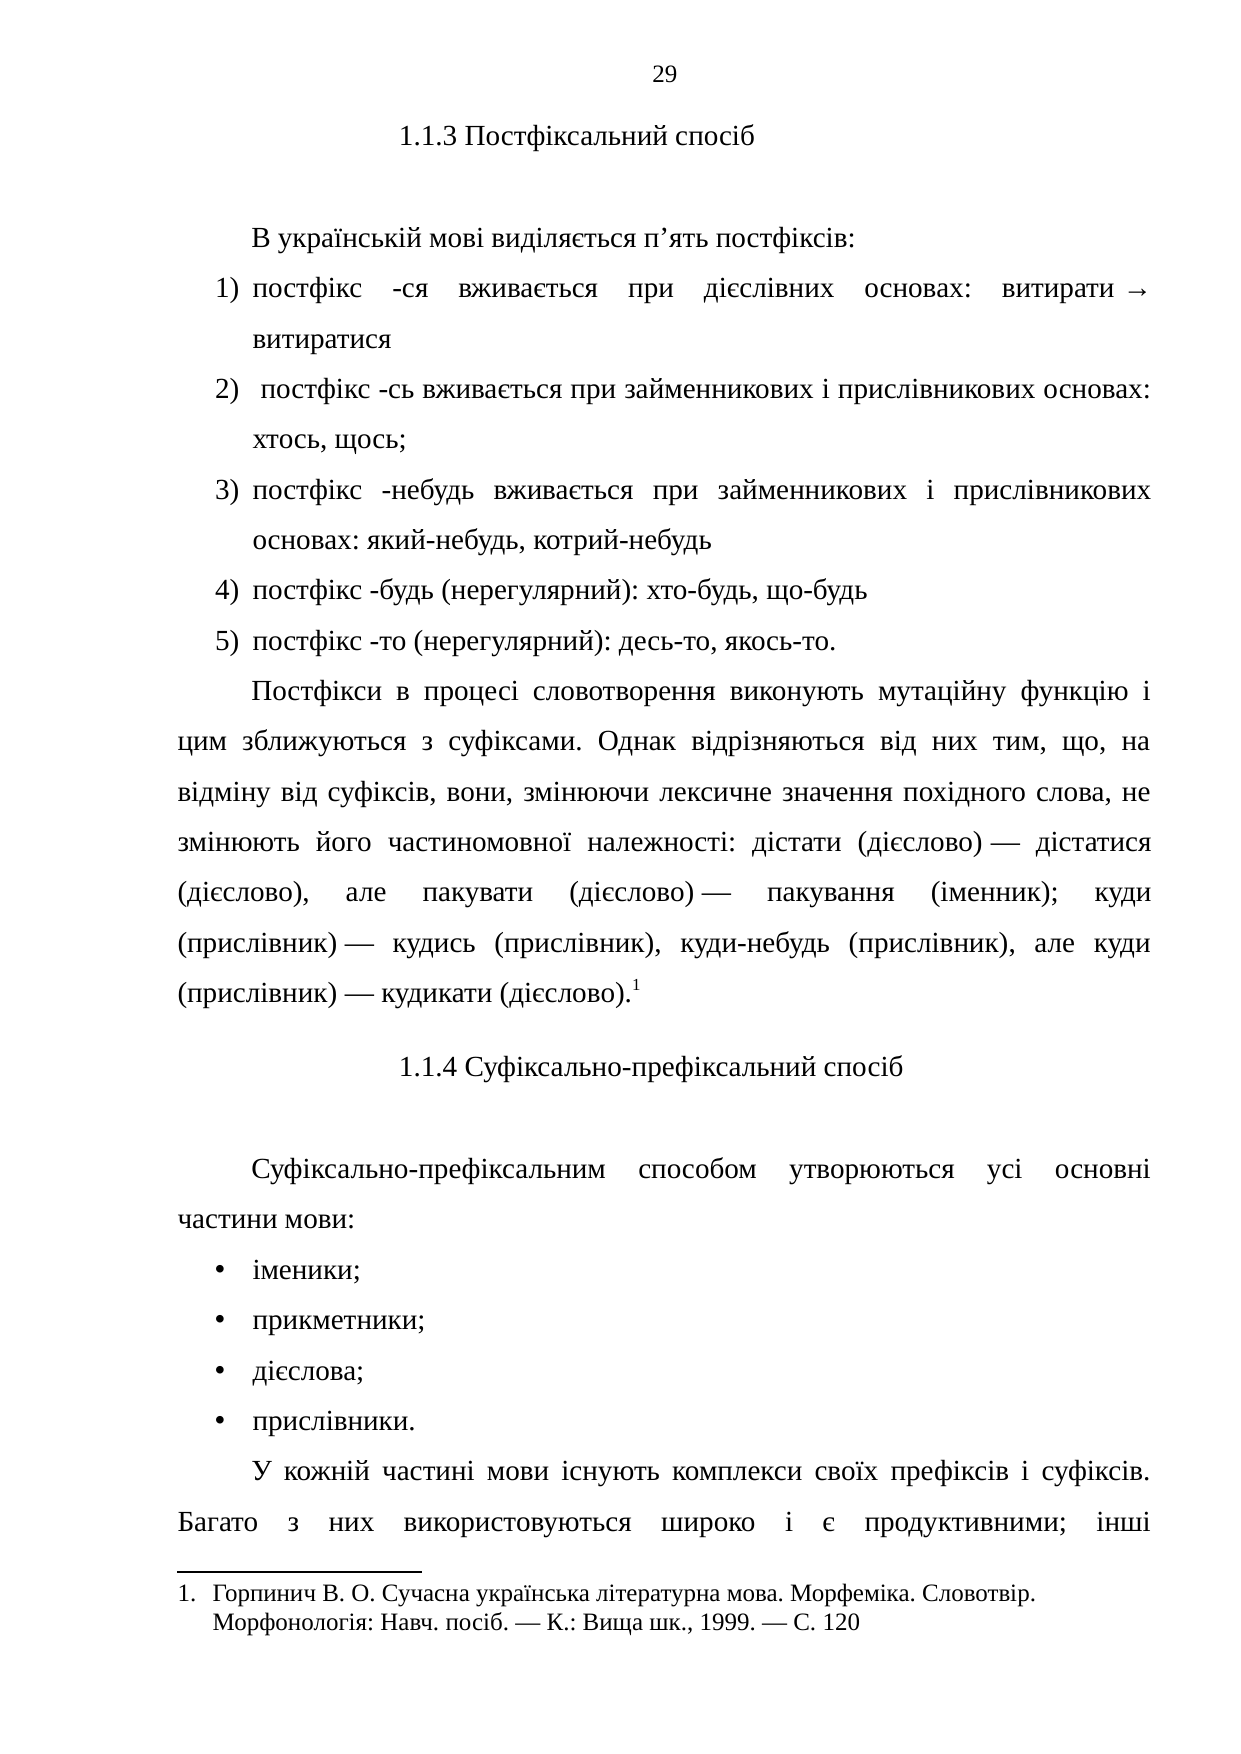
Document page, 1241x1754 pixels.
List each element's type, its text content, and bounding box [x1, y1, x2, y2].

list дієслова; [215, 1353, 1152, 1386]
list постфікс -небудь вживається при займенникових і прислівникових основах: який-небудь, котрий-небудь [215, 472, 1152, 556]
list постфікс -сь вживається при займенникових і прислівникових основах: хтось, щось; [215, 371, 1152, 455]
text У кожній частині мови існують комплекси своїх префіксів і суфіксів. Багато з них використовуються широко і є продуктивними; інші [177, 1453, 1152, 1537]
list прислівники. [215, 1403, 1152, 1437]
text Горпинич В. О. Сучасна українська літературна мова. Морфеміка. Словотвір. Морфонологія: Навч. посіб. — К.: Вища шк., 1999. — С. 120 [177, 1578, 1152, 1636]
subtitle 1.1.3 Постфіксальний спосіб [177, 118, 1152, 152]
list прикметники; [215, 1302, 1152, 1336]
list іменики; [215, 1252, 1152, 1286]
list постфікс -будь (нерегулярний): хто-будь, що-будь [215, 572, 1152, 606]
list постфікс -ся вживається при дієслівних основах: витирати → витиратися [215, 271, 1152, 354]
text В українській мові виділяється п’ять постфіксів: [177, 220, 1152, 254]
subtitle 1.1.4 Суфіксально-префіксальний спосіб [177, 1049, 1152, 1082]
text Суфіксально-префіксальним способом утворюються усі основні частини мови: [177, 1151, 1152, 1235]
text Постфікси в процесі словотворення виконують мутаційну функцію і цим зближуються з суфіксами. Однак відрізняються від них тим, що, на відміну від суфіксів, вони, змінюючи лексичне значення похідного слова, не змінюють його частиномовної належності: дістати (дієслово) — дістатися (дієслово), але пакувати (дієслово) — пакування (іменник); куди (прислівник) — кудись (прислівник), куди-небудь (прислівник), але куди (прислівник) — кудикати (дієслово). [177, 673, 1152, 1008]
list постфікс -то (нерегулярний): десь-то, якось-то. [215, 623, 1152, 656]
